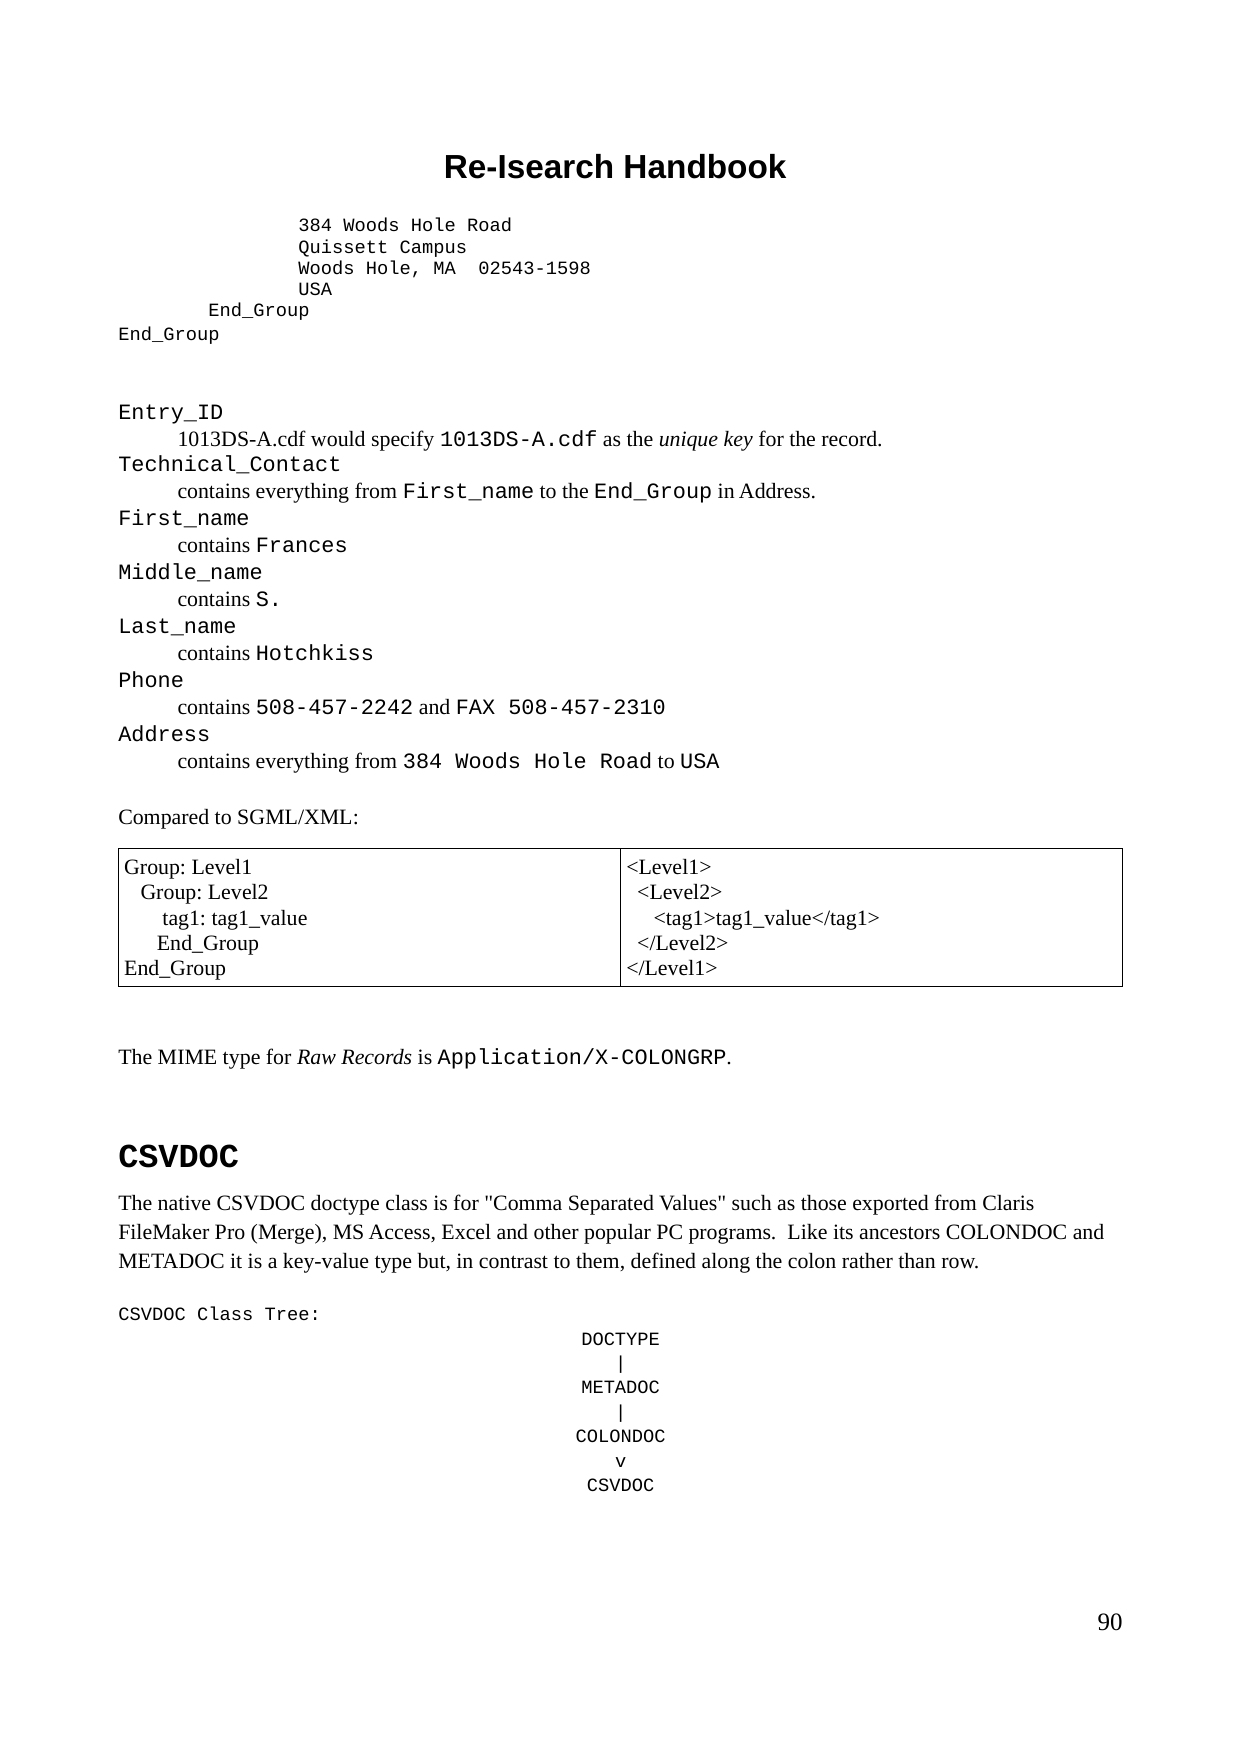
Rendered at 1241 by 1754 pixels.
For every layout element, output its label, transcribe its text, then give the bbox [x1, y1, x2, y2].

text CSVDOC [118, 1476, 1122, 1497]
text CSVDOC Class Tree: [118, 1305, 1122, 1326]
list contains 508-457-2242 and FAX 508-457-2310 [177, 694, 1122, 721]
subtitle Middle_name [118, 559, 1122, 586]
text | [118, 1403, 1122, 1424]
text USA [118, 280, 1122, 301]
list contains S. [177, 586, 1122, 613]
list contains Hotchkiss [177, 640, 1122, 667]
list contains everything from 384 Woods Hole Road to USA [177, 748, 1122, 775]
subtitle Last_name [118, 613, 1122, 640]
list 1013DS-A.cdf would specify 1013DS-A.cdf as the unique key for the record. [177, 426, 1122, 453]
subtitle First_name [118, 505, 1122, 532]
text DOCTYPE [118, 1329, 1122, 1351]
text The native CSVDOC doctype class is for "Comma Separated Values" such as those exported from Claris FileMaker Pro (Merge), MS Access, Excel and other popular PC programs. Like its ancestors COLONDOC and METADOC it is a key-value type but, in contrast to them, defined along the colon rather than row. [118, 1190, 1122, 1273]
text 384 Woods Hole Road [118, 216, 1122, 237]
text The MIME type for Raw Records is Application/X-COLONGRP. [118, 1044, 1122, 1071]
list contains everything from First_name to the End_Group in Address. [177, 478, 1122, 505]
table_header <Level1> <Level2> <tag1>tag1_value</tag1> </Level2> </Level1> [621, 849, 1122, 986]
text Woods Hole, MA 02543-1598 [118, 259, 1122, 280]
text End_Group [118, 322, 1122, 347]
text Quissett Campus [118, 237, 1122, 259]
text Compared to SGML/XML: [118, 804, 1122, 829]
text End_Group [118, 301, 1122, 322]
table_header Group: Level1 Group: Level2 tag1: tag1_value End_Group End_Group [119, 849, 620, 986]
text COLONDOC [118, 1427, 1122, 1448]
subtitle Phone [118, 667, 1122, 694]
text METADOC [118, 1378, 1122, 1399]
text | [118, 1354, 1122, 1375]
subtitle CSVDOC [118, 1139, 1122, 1177]
list contains Frances [177, 532, 1122, 559]
subtitle Address [118, 721, 1122, 748]
text v [118, 1451, 1122, 1473]
subtitle Technical_Contact [118, 453, 1122, 478]
subtitle Entry_ID [118, 377, 1122, 426]
